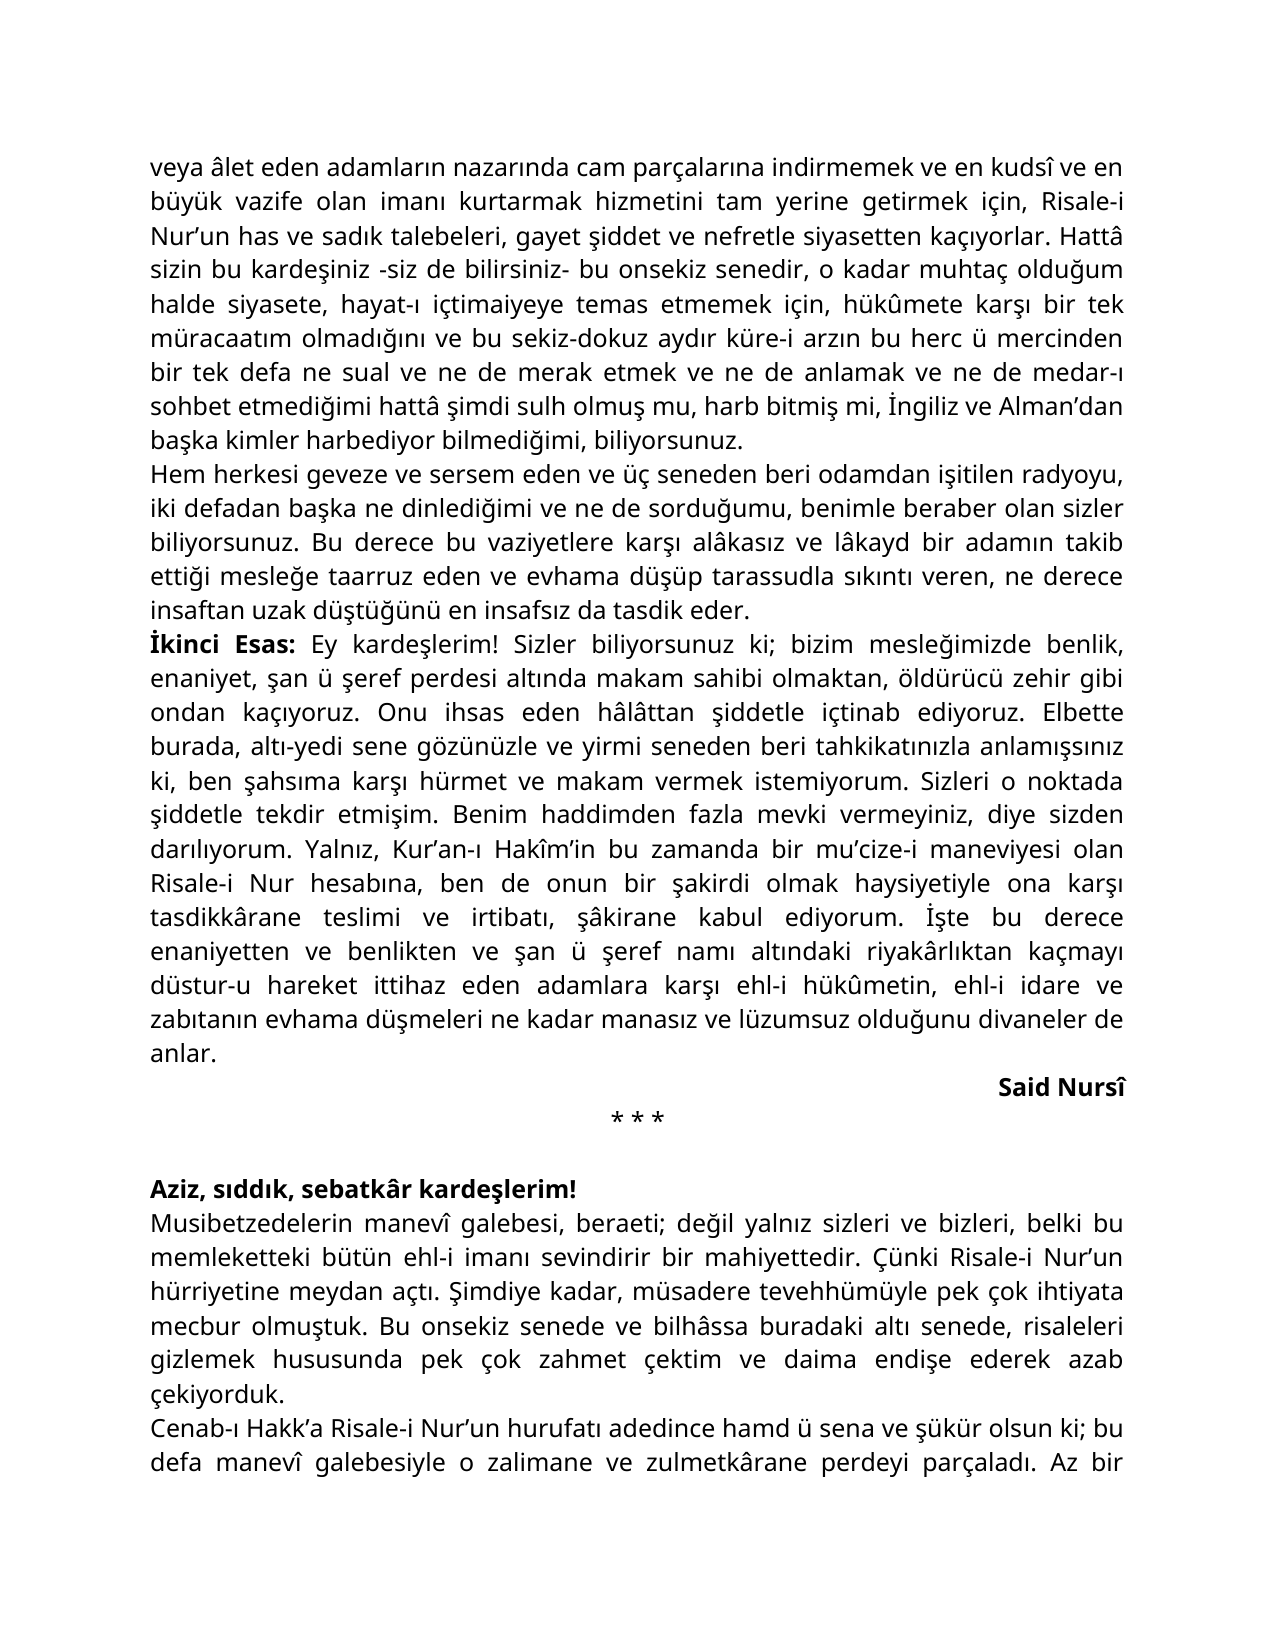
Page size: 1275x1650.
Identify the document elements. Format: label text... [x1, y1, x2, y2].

text Aziz, sıddık, sebatkâr kardeşlerim! [150, 1172, 1125, 1206]
text veya âlet eden adamların nazarında cam parçalarına indirmemek ve en kudsî ve en büyük vazife olan imanı kurtarmak hizmetini tam yerine getirmek için, Risale-i Nur’un has ve sadık talebeleri, gayet şiddet ve nefretle siyasetten kaçıyorlar. Hattâ sizin bu kardeşiniz -siz de bilirsiniz- bu onsekiz senedir, o kadar muhtaç olduğum halde siyasete, hayat-ı içtimaiyeye temas etmemek için, hükûmete karşı bir tek müracaatım olmadığını ve bu sekiz-dokuz aydır küre-i arzın bu herc ü mercinden bir tek defa ne sual ve ne de merak etmek ve ne de anlamak ve ne de medar-ı sohbet etmediğimi hattâ şimdi sulh olmuş mu, harb bitmiş mi, İngiliz ve Alman’dan başka kimler harbediyor bilmediğimi, biliyorsunuz. [150, 150, 1125, 457]
text İkinci Esas: Ey kardeşlerim! Sizler biliyorsunuz ki; bizim mesleğimizde benlik, enaniyet, şan ü şeref perdesi altında makam sahibi olmaktan, öldürücü zehir gibi ondan kaçıyoruz. Onu ihsas eden hâlâttan şiddetle içtinab ediyoruz. Elbette burada, altı-yedi sene gözünüzle ve yirmi seneden beri tahkikatınızla anlamışsınız ki, ben şahsıma karşı hürmet ve makam vermek istemiyorum. Sizleri o noktada şiddetle tekdir etmişim. Benim haddimden fazla mevki vermeyiniz, diye sizden darılıyorum. Yalnız, Kur’an-ı Hakîm’in bu zamanda bir mu’cize-i maneviyesi olan Risale-i Nur hesabına, ben de onun bir şakirdi olmak haysiyetiyle ona karşı tasdikkârane teslimi ve irtibatı, şâkirane kabul ediyorum. İşte bu derece enaniyetten ve benlikten ve şan ü şeref namı altındaki riyakârlıktan kaçmayı düstur-u hareket ittihaz eden adamlara karşı ehl-i hükûmetin, ehl-i idare ve zabıtanın evhama düşmeleri ne kadar manasız ve lüzumsuz olduğunu divaneler de anlar. [150, 627, 1125, 1070]
text Cenab-ı Hakk’a Risale-i Nur’un hurufatı adedince hamd ü sena ve şükür olsun ki; bu defa manevî galebesiyle o zalimane ve zulmetkârane perdeyi parçaladı. Az bir [150, 1410, 1125, 1478]
text Said Nursî [150, 1070, 1125, 1104]
text Musibetzedelerin manevî galebesi, beraeti; değil yalnız sizleri ve bizleri, belki bu memleketteki bütün ehl-i imanı sevindirir bir mahiyettedir. Çünki Risale-i Nur’un hürriyetine meydan açtı. Şimdiye kadar, müsadere tevehhümüyle pek çok ihtiyata mecbur olmuştuk. Bu onsekiz senede ve bilhâssa buradaki altı senede, risaleleri gizlemek hususunda pek çok zahmet çektim ve daima endişe ederek azab çekiyorduk. [150, 1206, 1125, 1410]
text Hem herkesi geveze ve sersem eden ve üç seneden beri odamdan işitilen radyoyu, iki defadan başka ne dinlediğimi ve ne de sorduğumu, benimle beraber olan sizler biliyorsunuz. Bu derece bu vaziyetlere karşı alâkasız ve lâkayd bir adamın takib ettiği mesleğe taarruz eden ve evhama düşüp tarassudla sıkıntı veren, ne derece insaftan uzak düştüğünü en insafsız da tasdik eder. [150, 457, 1125, 627]
text * * * [150, 1104, 1125, 1138]
